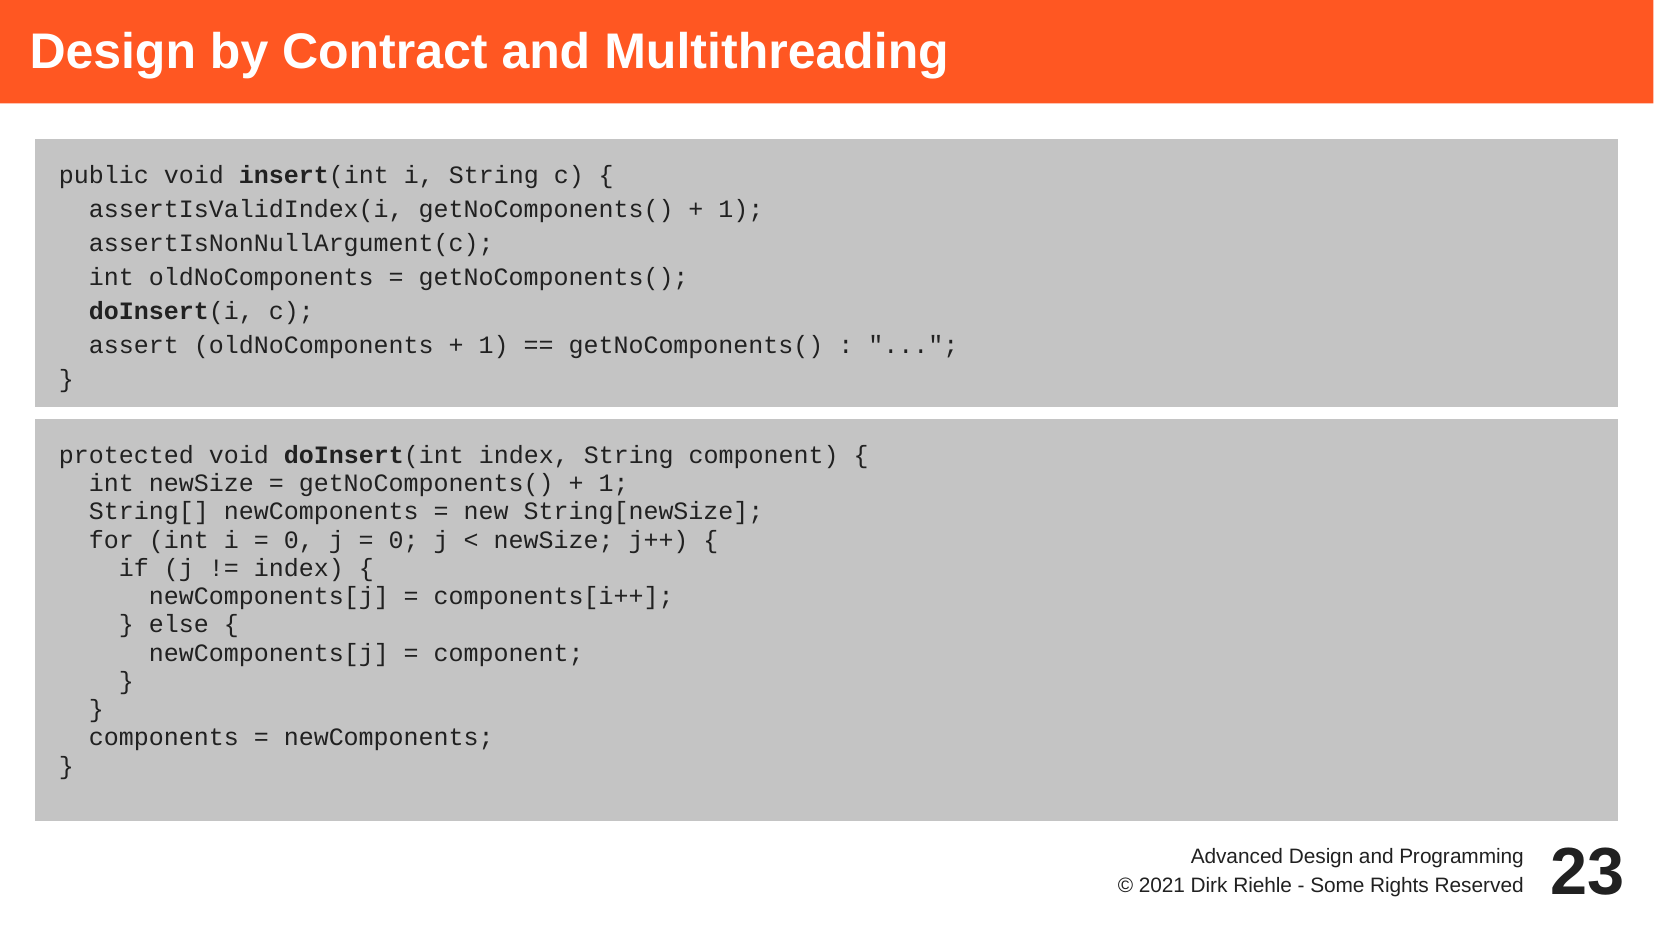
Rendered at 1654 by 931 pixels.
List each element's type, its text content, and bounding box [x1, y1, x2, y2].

list protected void doInsert(int index, String component) { int newSize = getNoComponents() + 1; String[] newComponents = new String[newSize]; for (int i = 0, j = 0; j < newSize; j++) { if (j != index) { newComponents[j] = components[i++]; } else { newComponents[j] = component; } } components = newComponents; } [29, 413, 1625, 827]
title Design by Contract and Multithreading [0, 0, 1654, 104]
list public void insert(int i, String c) { assertIsValidIndex(i, getNoComponents() + 1); assertIsNonNullArgument(c); int oldNoComponents = getNoComponents(); doInsert(i, c); assert (oldNoComponents + 1) == getNoComponents() : "..."; } [29, 132, 1625, 407]
